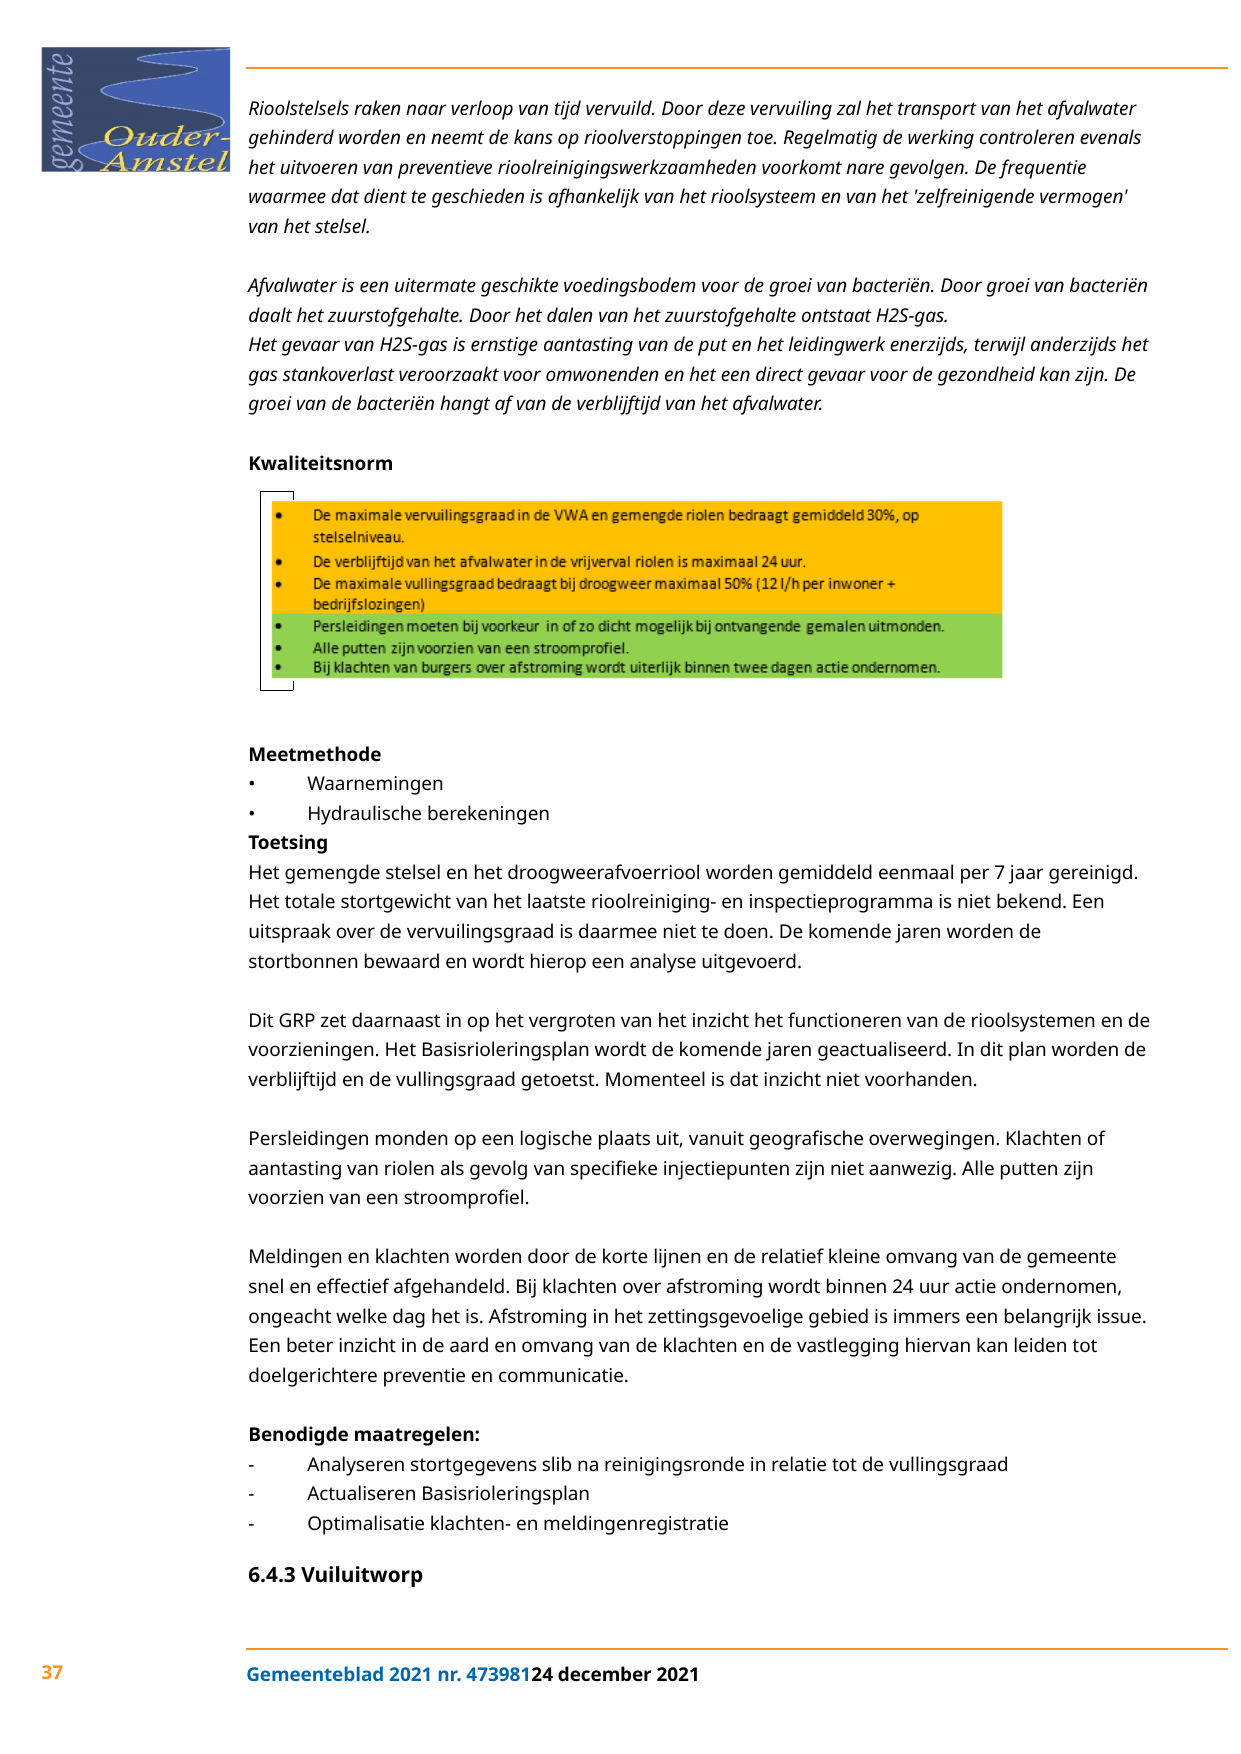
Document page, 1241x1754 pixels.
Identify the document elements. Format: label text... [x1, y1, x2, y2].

list Optimalisatie klachten- en meldingenregistratie [248, 1510, 1152, 1536]
text 6.4.3 Vuiluitworp [248, 1560, 1152, 1589]
list Waarnemingen [248, 770, 1152, 796]
text Benodigde maatregelen: [248, 1421, 1152, 1447]
text Het gemengde stelsel en het droogweerafvoerriool worden gemiddeld eenmaal per 7 jaar gereinigd. Het totale stortgewicht van het laatste rioolreiniging- en inspectieprogramma is niet bekend. Een uitspraak over de vervuilingsgraad is daarmee niet te doen. De komende jaren worden de stortbonnen bewaard en wordt hierop een analyse uitgevoerd. [248, 859, 1152, 974]
picture [268, 500, 1008, 681]
list Hydraulische berekeningen [248, 800, 1152, 826]
text Kwaliteitsnorm [248, 450, 1152, 476]
text Afvalwater is een uitermate geschikte voedingsbodem voor de groei van bacteriën. Door groei van bacteriën daalt het zuurstofgehalte. Door het dalen van het zuurstofgehalte ontstaat H2S-gas. [248, 272, 1152, 328]
text Persleidingen monden op een logische plaats uit, vanuit geografische overwegingen. Klachten of aantasting van riolen als gevolg van specifieke injectiepunten zijn niet aanwezig. Alle putten zijn voorzien van een stroomprofiel. [248, 1125, 1152, 1210]
picture [41, 47, 231, 172]
list Actualiseren Basisrioleringsplan [248, 1480, 1152, 1506]
list Analyseren stortgegevens slib na reinigingsronde in relatie tot de vullingsgraad [248, 1451, 1152, 1477]
text Meetmethode [248, 741, 1152, 767]
text Meldingen en klachten worden door de korte lijnen en de relatief kleine omvang van de gemeente snel en effectief afgehandeld. Bij klachten over afstroming wordt binnen 24 uur actie ondernomen, ongeacht welke dag het is. Afstroming in het zettingsgevoelige gebied is immers een belangrijk issue. Een beter inzicht in de aard en omvang van de klachten en de vastlegging hiervan kan leiden tot doelgerichtere preventie en communicatie. [248, 1244, 1152, 1388]
text Het gevaar van H2S-gas is ernstige aantasting van de put en het leidingwerk enerzijds, terwijl anderzijds het gas stankoverlast veroorzaakt voor omwonenden en het een direct gevaar voor de gezondheid kan zijn. De groei van de bacteriën hangt af van de verblijftijd van het afvalwater. [248, 331, 1152, 416]
text Dit GRP zet daarnaast in op het vergroten van het inzicht het functioneren van de rioolsystemen en de voorzieningen. Het Basisrioleringsplan wordt de komende jaren geactualiseerd. In dit plan worden de verblijftijd en de vullingsgraad getoetst. Momenteel is dat inzicht niet voorhanden. [248, 1007, 1152, 1092]
text Rioolstelsels raken naar verloop van tijd vervuild. Door deze vervuiling zal het transport van het afvalwater gehinderd worden en neemt de kans op rioolverstoppingen toe. Regelmatig de werking controleren evenals het uitvoeren van preventieve rioolreinigingswerkzaamheden voorkomt nare gevolgen. De frequentie waarmee dat dient te geschieden is afhankelijk van het rioolsysteem en van het 'zelfreinigende vermogen' van het stelsel. [248, 95, 1152, 239]
text Toetsing [248, 829, 1152, 855]
